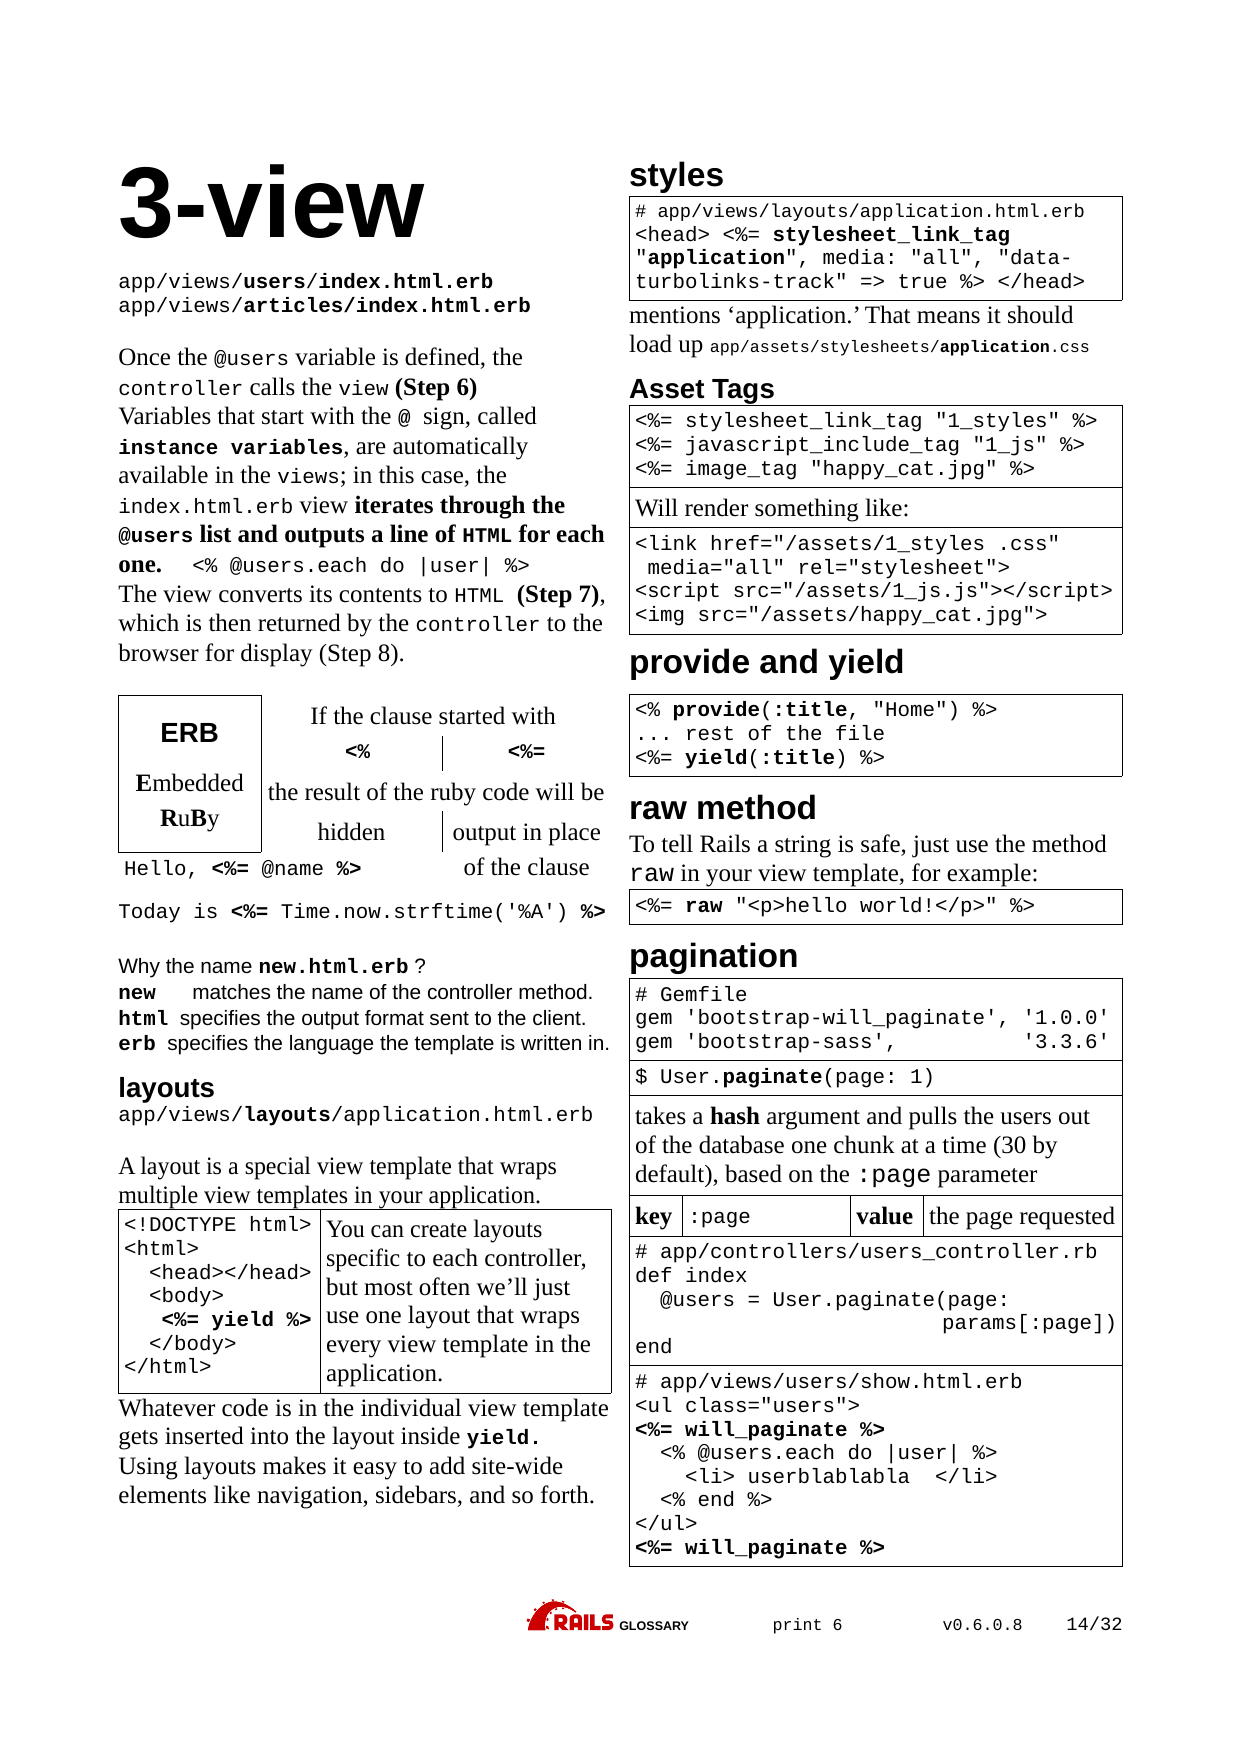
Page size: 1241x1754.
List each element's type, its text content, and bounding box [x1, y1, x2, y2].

text Whatever code is in the individual view template gets inserted into the layout inside yield. [118, 1394, 611, 1451]
text A layout is a special view template that wraps multiple view templates in your application. [118, 1151, 611, 1208]
text Using layouts makes it easy to add site-wide elements like navigation, sidebars, and so forth. [118, 1451, 611, 1508]
table_cell takes a hash argument and pulls the users out of the database one chunk at a time (30 by default), based on the :page parameter [630, 1096, 1122, 1195]
table_cell value [851, 1196, 923, 1236]
text The view converts its contents to HTML (Step 7), which is then returned by the controller to the browser for display (Step 8). [118, 579, 611, 667]
table_cell hidden [262, 811, 442, 852]
table_cell # app/views/users/show.html.erb <ul class="users"> <%= will_paginate %> <% @users.each do |user| %> <li> userblablabla </li> <% end %> </ul> <%= will_paginate %> [630, 1366, 1122, 1566]
table_cell key [630, 1196, 682, 1236]
text Once the @users variable is defined, the controller calls the view (Step 6) [118, 342, 611, 401]
table_header You can create layouts specific to each controller, but most often we’ll just use one layout that wraps every view template in the application. [321, 1210, 611, 1393]
table_header ERB Embedded RuBy [119, 696, 261, 852]
subtitle styles [629, 155, 1122, 193]
table_cell # app/controllers/users_controller.rb def index @users = User.paginate(page: params[:page]) end [630, 1237, 1122, 1365]
subtitle Asset Tags [629, 373, 1122, 404]
text Why the name new.html.erb ? [118, 954, 611, 979]
table_header # Gemfile gem 'bootstrap-will_paginate', '1.0.0' gem 'bootstrap-sass', '3.3.6' [630, 979, 1122, 1060]
table_header <%= stylesheet_link_tag "1_styles" %> <%= javascript_include_tag "1_js" %> <%= image_tag "happy_cat.jpg" %> [630, 406, 1122, 487]
table_cell the result of the ruby code will be [262, 771, 611, 811]
table_cell :page [683, 1196, 850, 1236]
text new matches the name of the controller method. [118, 979, 611, 1005]
table_header <!DOCTYPE html> <html> <head></head> <body> <%= yield %> </body> </html> [119, 1210, 320, 1393]
table_cell Will render something like: [630, 488, 1122, 527]
subtitle provide and yield [629, 642, 1122, 681]
subtitle 3-view [118, 143, 611, 259]
text Variables that start with the @ sign, called instance variables, are automatically available in the views; in this case, the index.html.erb view iterates through the @users list and outputs a line of HTML for each one. <% @users.each do |user| %> [118, 401, 611, 579]
table_cell output in place of the clause [442, 811, 611, 901]
table_header # app/views/layouts/application.html.erb <head> <%= stylesheet_link_tag "application", media: "all", "data-turbolinks-track" => true %> </head> [630, 197, 1122, 300]
table_header If the clause started with [262, 695, 611, 736]
subtitle layouts [118, 1072, 611, 1104]
table_cell Hello, <%= @name %> [118, 852, 442, 901]
text mentions ‘application.’ That means it should load up app/assets/stylesheets/application.css [629, 301, 1122, 358]
table_cell $ User.paginate(page: 1) [630, 1061, 1122, 1095]
table_header <%= raw "<p>hello world!</p>" %> [630, 890, 1122, 924]
subtitle raw method [629, 788, 1122, 827]
text app/views/users/index.html.erb [118, 271, 611, 295]
text app/views/articles/index.html.erb [118, 295, 611, 318]
text Today is <%= Time.now.strftime('%A') %> [118, 901, 611, 924]
text To tell Rails a string is safe, just use the method raw in your view template, for example: [629, 829, 1122, 889]
table_cell the page requested [924, 1196, 1122, 1236]
text app/views/layouts/application.html.erb [118, 1104, 611, 1127]
table_cell <% [262, 736, 442, 771]
table_header <% provide(:title, "Home") %> ... rest of the file <%= yield(:title) %> [630, 695, 1122, 776]
subtitle pagination [629, 936, 1122, 975]
table_cell <link href="/assets/1_styles .css" media="all" rel="stylesheet"> <script src="/assets/1_js.js"></script> <img src="/assets/happy_cat.jpg"> [630, 528, 1122, 633]
text html specifies the output format sent to the client. erb specifies the language the template is written in. [118, 1005, 611, 1057]
table_cell <%= [443, 736, 611, 771]
